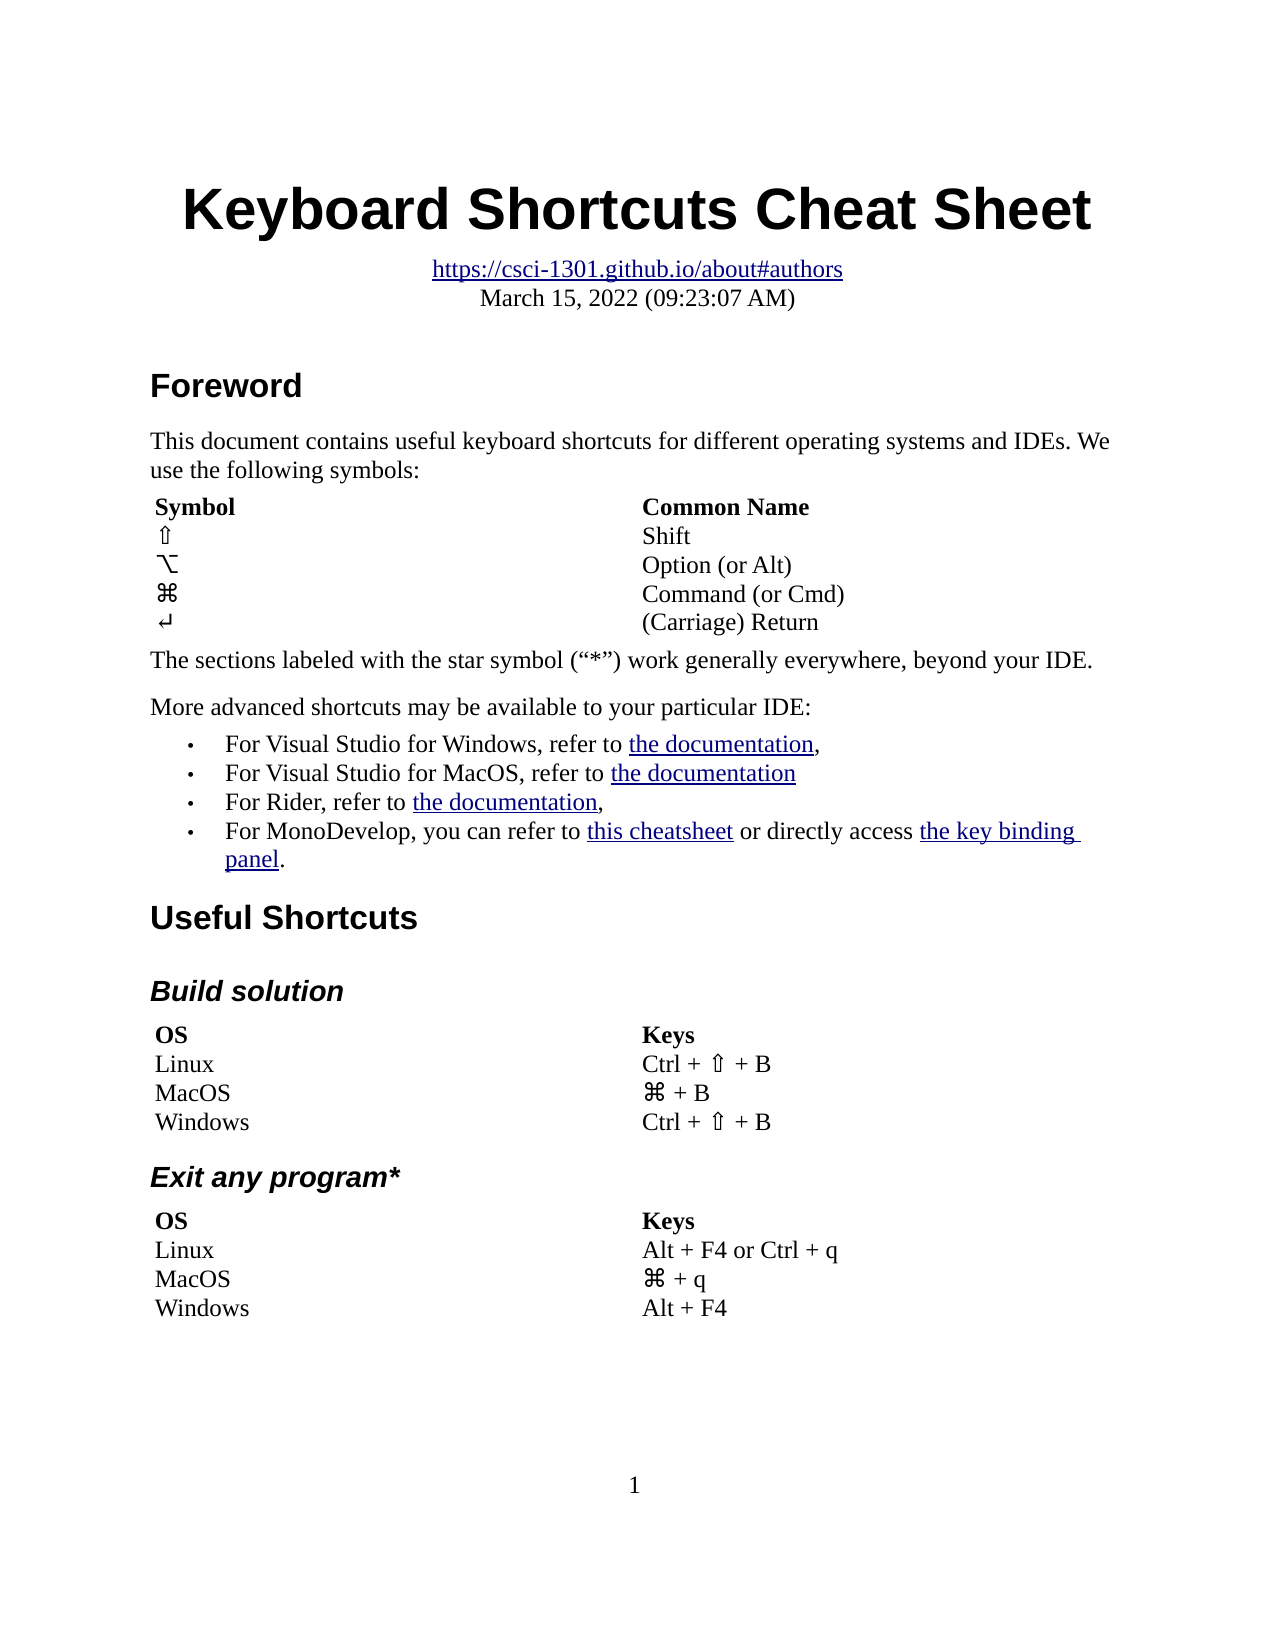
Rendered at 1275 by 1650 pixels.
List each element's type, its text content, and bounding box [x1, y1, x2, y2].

table_cell Windows [150, 1293, 637, 1321]
table_cell ⌘ [150, 579, 637, 607]
text March 15, 2022 (09:23:07 AM) [150, 283, 1125, 312]
table_cell Ctrl + ⇧ + B [638, 1049, 1125, 1078]
text https://csci-1301.github.io/about#authors [150, 254, 1125, 283]
table_cell MacOS [150, 1078, 637, 1107]
list For Visual Studio for MacOS, refer to the documentation [187, 758, 1125, 787]
table_cell ⇧ [150, 521, 637, 550]
table_cell Alt + F4 [638, 1293, 1125, 1321]
text This document contains useful keyboard shortcuts for different operating systems and IDEs. We use the following symbols: [150, 426, 1125, 483]
table_header OS [150, 1206, 637, 1235]
table_header Keys [638, 1020, 1125, 1049]
title Keyboard Shortcuts Cheat Sheet [150, 175, 1125, 242]
text More advanced shortcuts may be available to your particular IDE: [150, 692, 1125, 721]
table_cell Ctrl + ⇧ + B [638, 1107, 1125, 1135]
text The sections labeled with the star symbol (“*”) work generally everywhere, beyond your IDE. [150, 645, 1125, 674]
table_cell Windows [150, 1107, 637, 1135]
list For Visual Studio for Windows, refer to the documentation, [187, 729, 1125, 758]
table_header Keys [638, 1206, 1125, 1235]
table_cell ⌘ + q [638, 1264, 1125, 1293]
table_cell (Carriage) Return [638, 608, 1125, 636]
table_cell ⌘ + B [638, 1078, 1125, 1107]
table_cell Linux [150, 1049, 637, 1078]
table_cell Alt + F4 or Ctrl + q [638, 1235, 1125, 1264]
table_header Symbol [150, 493, 637, 521]
table_cell Option (or Alt) [638, 550, 1125, 579]
list For Rider, refer to the documentation, [187, 787, 1125, 816]
subtitle Foreword [150, 366, 1125, 404]
list For MonoDevelop, you can refer to this cheatsheet or directly access the key binding panel. [187, 816, 1125, 873]
subtitle Exit any program* [150, 1160, 1125, 1194]
table_cell Shift [638, 521, 1125, 550]
subtitle Useful Shortcuts [150, 898, 1125, 937]
table_cell ⌥ [150, 550, 637, 579]
table_cell ↵ [150, 608, 637, 636]
table_cell MacOS [150, 1264, 637, 1293]
table_header OS [150, 1020, 637, 1049]
table_header Common Name [638, 493, 1125, 521]
subtitle Build solution [150, 974, 1125, 1008]
table_cell Command (or Cmd) [638, 579, 1125, 607]
table_cell Linux [150, 1235, 637, 1264]
